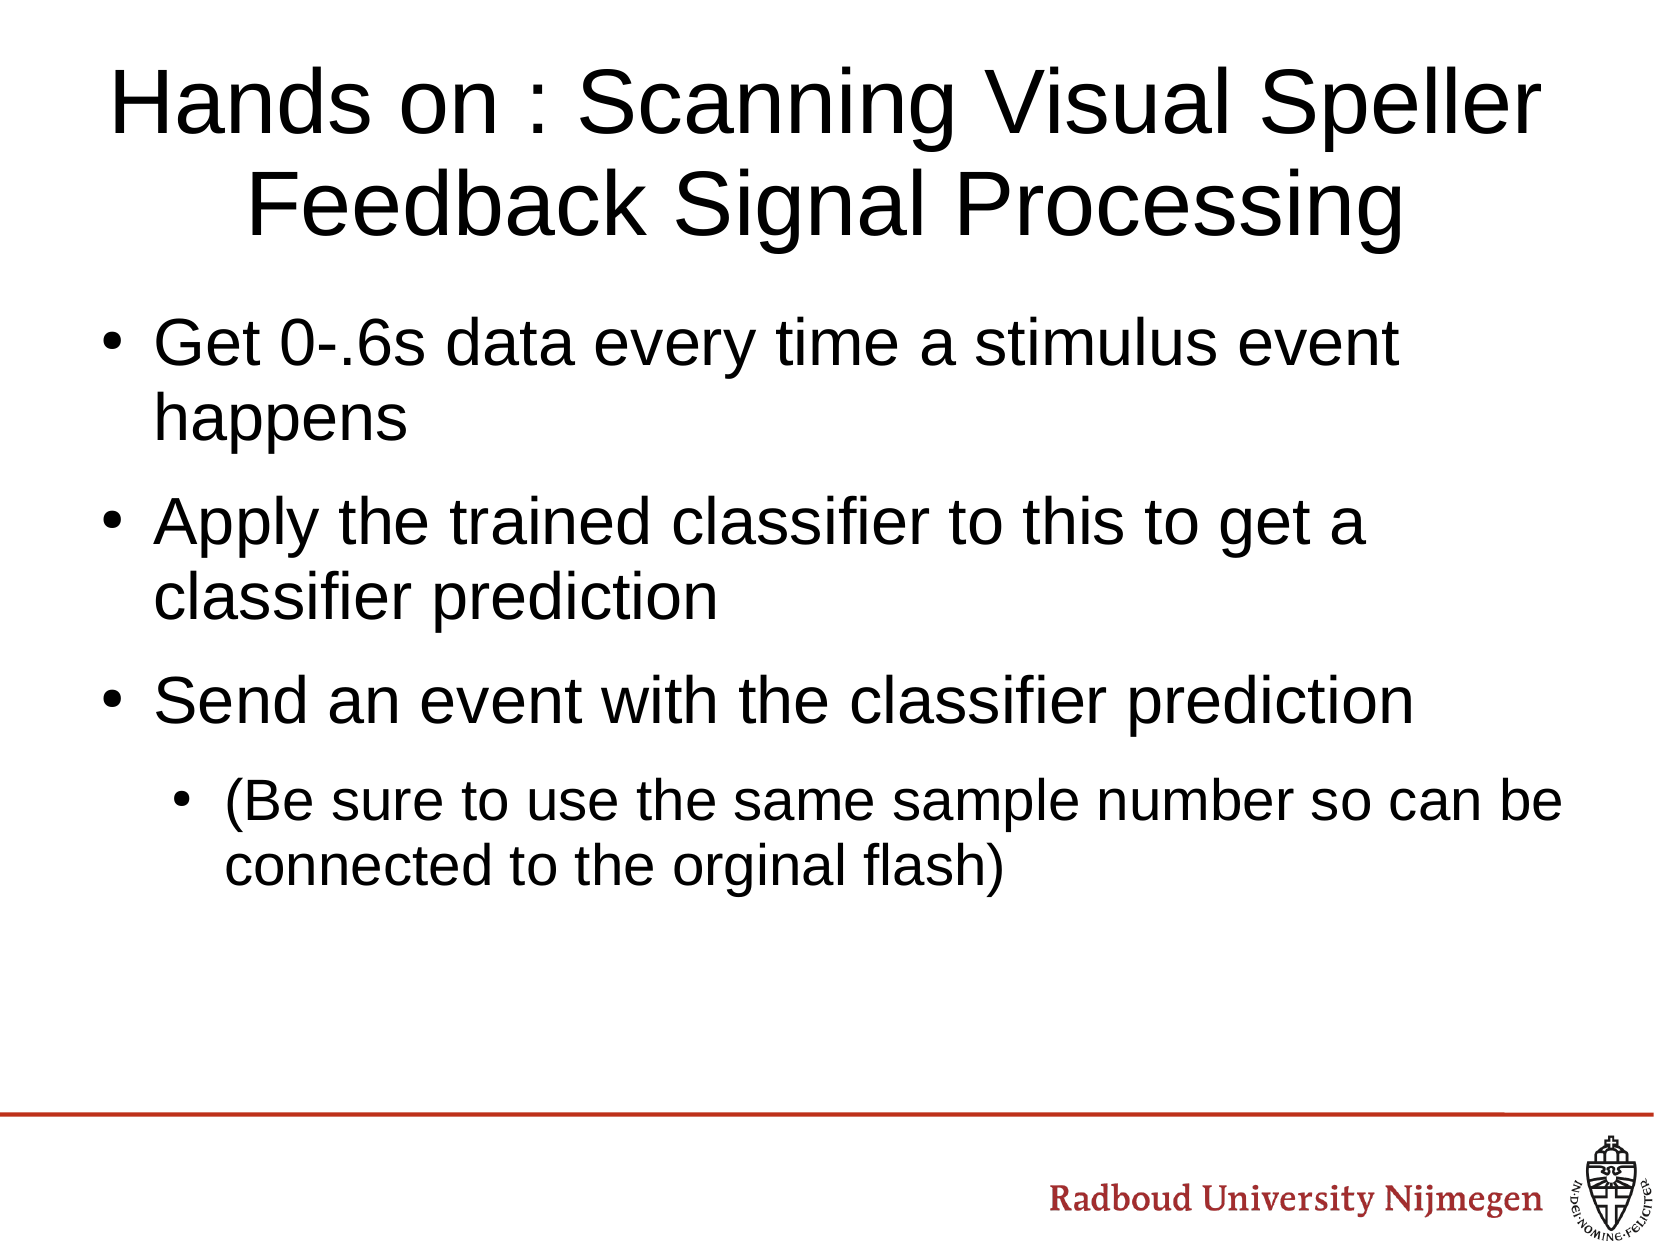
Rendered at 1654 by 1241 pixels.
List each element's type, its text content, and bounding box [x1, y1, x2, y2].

list Get 0-.6s data every time a stimulus event happens Apply the trained classifier to this to get a classifier prediction Send an event with the classifier prediction (Be sure to use the same sample number so can be connected to the orginal flash) [82, 200, 1571, 1109]
title Hands on : Scanning Visual Speller Feedback Signal Processing [82, 49, 1571, 200]
picture [1050, 1134, 1654, 1241]
